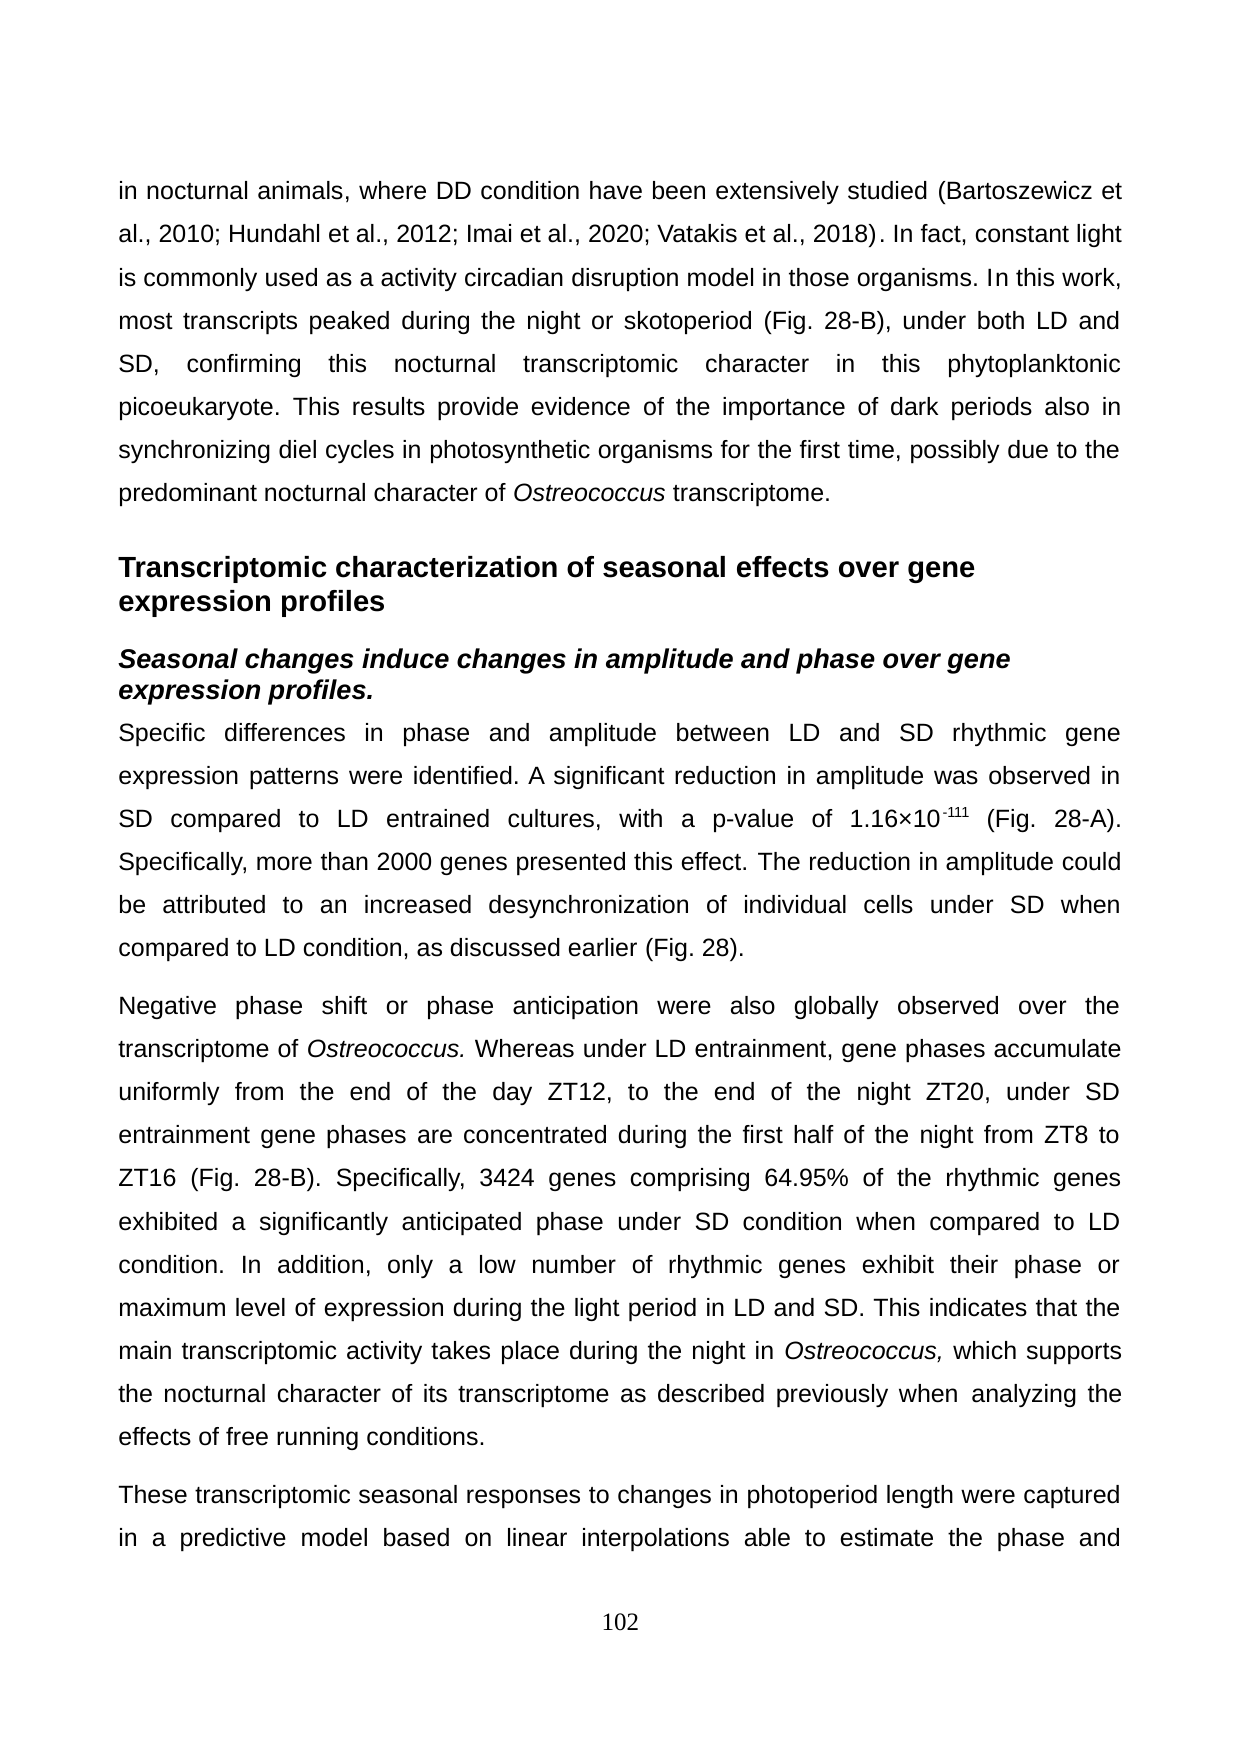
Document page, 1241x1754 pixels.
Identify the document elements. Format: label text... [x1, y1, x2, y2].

text Specific differences in phase and amplitude between LD and SD rhythmic gene expression patterns were identified. A significant reduction in amplitude was observed in SD compared to LD entrained cultures, with a p-value of 1.16×10-111 (Fig. 28-A). Specifically, more than 2000 genes presented this effect. The reduction in amplitude could be attributed to an increased desynchronization of individual cells under SD when compared to LD condition, as discussed earlier (Fig. 28). [118, 718, 1122, 962]
text Negative phase shift or phase anticipation were also globally observed over the transcriptome of Ostreococcus. Whereas under LD entrainment, gene phases accumulate uniformly from the end of the day ZT12, to the end of the night ZT20, under SD entrainment gene phases are concentrated during the first half of the night from ZT8 to ZT16 (Fig. 28-B). Specifically, 3424 genes comprising 64.95% of the rhythmic genes exhibited a significantly anticipated phase under SD condition when compared to LD condition. In addition, only a low number of rhythmic genes exhibit their phase or maximum level of expression during the light period in LD and SD. This indicates that the main transcriptomic activity takes place during the night in Ostreococcus, which supports the nocturnal character of its transcriptome as described previously when analyzing the effects of free running conditions. [118, 991, 1122, 1451]
text in nocturnal animals, where DD condition have been extensively studied (Bartoszewicz et al., 2010; Hundahl et al., 2012; Imai et al., 2020; Vatakis et al., 2018)⁠. In fact, constant light is commonly used as a activity circadian disruption model in those organisms. In this work, most transcripts peaked during the night or skotoperiod (Fig. 28-B), under both LD and SD, confirming this nocturnal transcriptomic character in this phytoplanktonic picoeukaryote. This results provide evidence of the importance of dark periods also in synchronizing diel cycles in photosynthetic organisms for the first time, possibly due to the predominant nocturnal character of Ostreococcus transcriptome. [118, 176, 1122, 507]
subtitle Seasonal changes induce changes in amplitude and phase over gene expression profiles. [118, 643, 1122, 705]
subtitle Transcriptomic characterization of seasonal effects over gene expression profiles [118, 551, 1122, 618]
text These transcriptomic seasonal responses to changes in photoperiod length were captured in a predictive model based on linear interpolations able to estimate the phase and [118, 1480, 1122, 1552]
